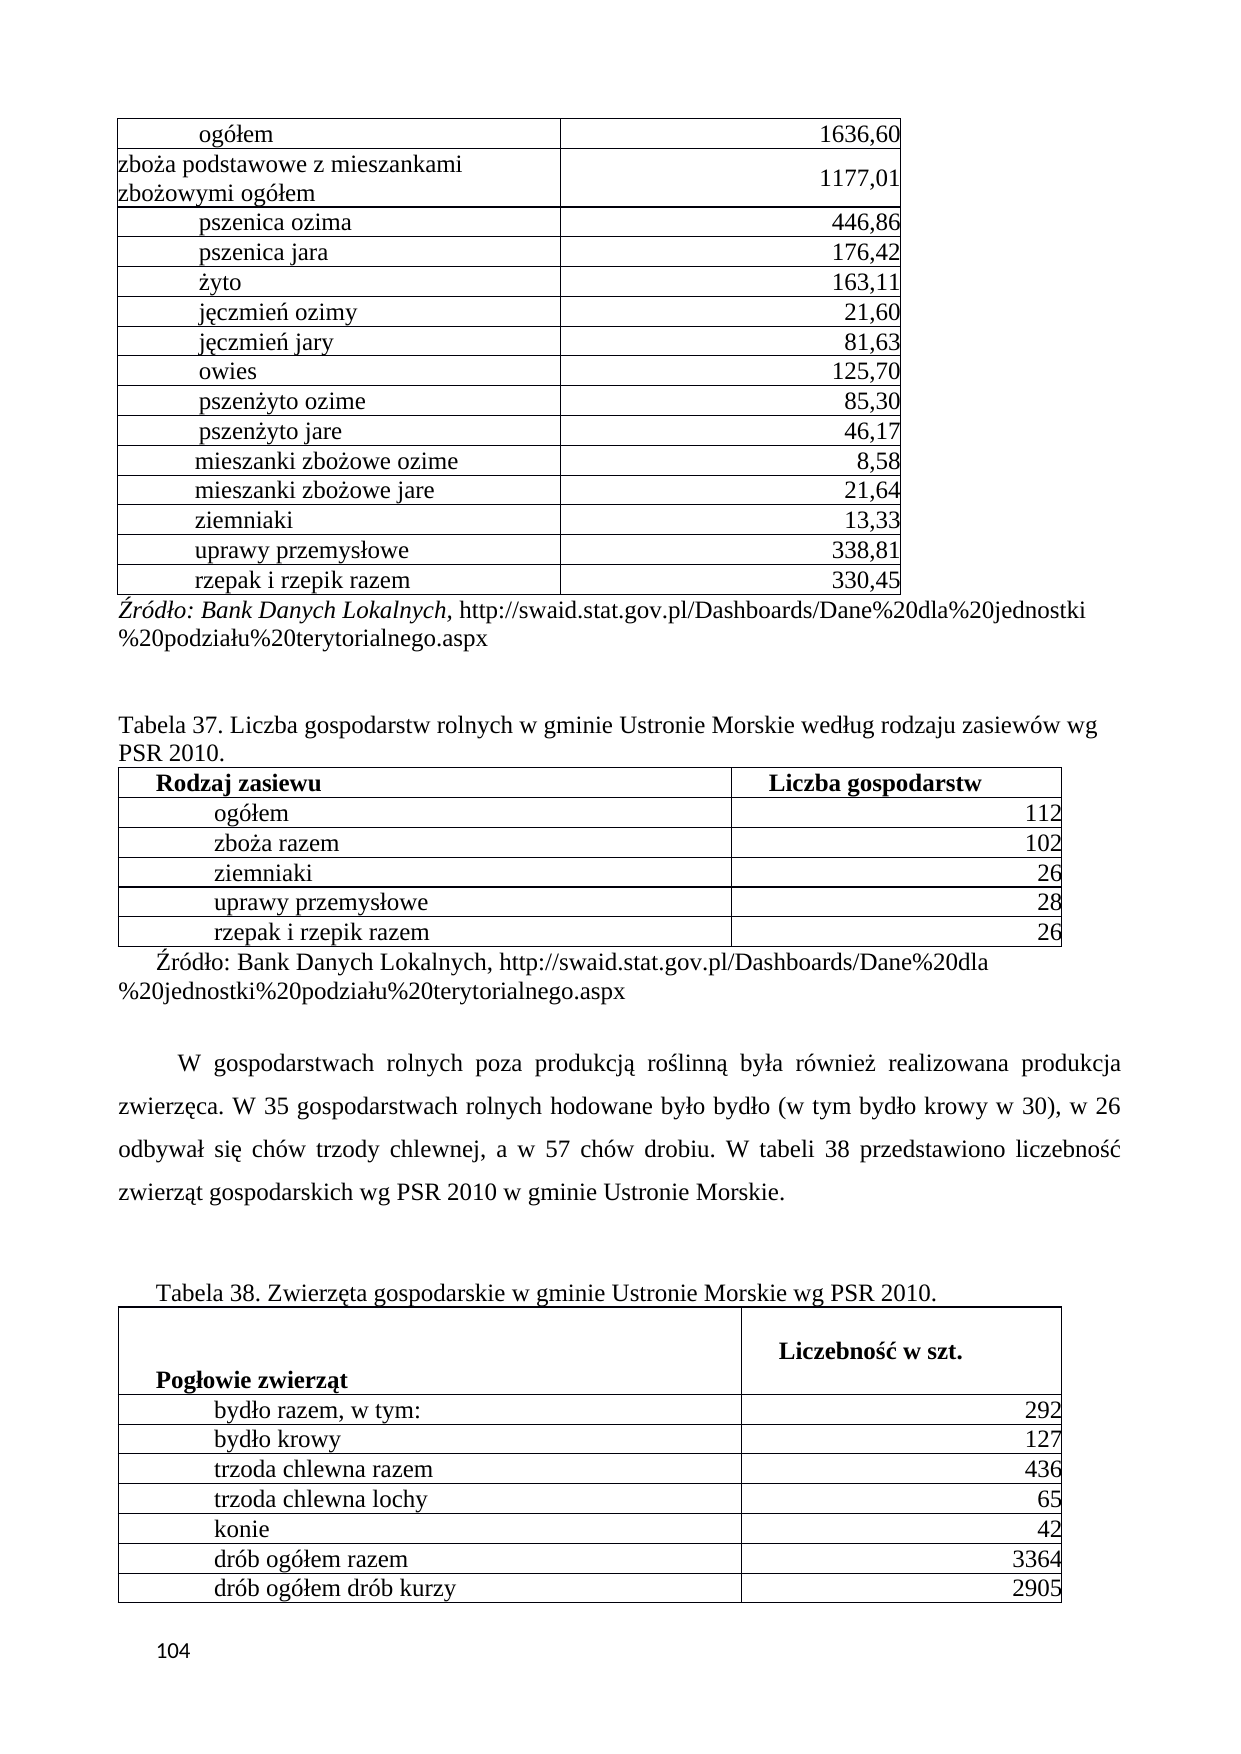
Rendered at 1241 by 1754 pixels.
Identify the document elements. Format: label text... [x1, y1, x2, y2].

table_cell 13,33 [561, 505, 900, 534]
table_cell drób ogółem razem [119, 1544, 741, 1572]
table_cell jęczmień ozimy [118, 297, 560, 326]
table_cell 338,81 [561, 535, 900, 564]
table_cell pszenica ozima [118, 208, 560, 236]
table_cell 1636,60 [561, 119, 900, 148]
table_cell 125,70 [561, 356, 900, 385]
table_cell uprawy przemysłowe [118, 535, 560, 564]
table_cell ziemniaki [119, 858, 731, 886]
table_cell trzoda chlewna razem [119, 1454, 741, 1483]
table_cell 102 [732, 828, 1061, 857]
table_cell 3364 [742, 1544, 1061, 1572]
text Tabela 37. Liczba gospodarstw rolnych w gminie Ustronie Morskie według rodzaju zasiewów wg PSR 2010. [118, 710, 1122, 767]
table_cell 65 [742, 1484, 1061, 1513]
table_header Rodzaj zasiewu [119, 768, 731, 797]
table_cell 8,58 [561, 446, 900, 474]
text Tabela 38. Zwierzęta gospodarskie w gminie Ustronie Morskie wg PSR 2010. [118, 1278, 1122, 1306]
table_header Liczba gospodarstw [732, 768, 1061, 797]
table_cell zboża podstawowe z mieszankami zbożowymi ogółem [118, 149, 560, 206]
table_cell pszenica jara [118, 237, 560, 266]
table_cell drób ogółem drób kurzy [119, 1574, 741, 1602]
table_cell mieszanki zbożowe jare [118, 476, 560, 504]
table_cell rzepak i rzepik razem [119, 917, 731, 946]
table_cell 28 [732, 888, 1061, 916]
table_cell konie [119, 1514, 741, 1543]
table_cell 112 [732, 798, 1061, 827]
table_cell pszenżyto jare [118, 416, 560, 445]
table_cell rzepak i rzepik razem [118, 565, 560, 594]
table_cell jęczmień jary [118, 327, 560, 355]
text W gospodarstwach rolnych poza produkcją roślinną była również realizowana produkcja zwierzęca. W 35 gospodarstwach rolnych hodowane było bydło (w tym bydło krowy w 30), w 26 odbywał się chów trzody chlewnej, a w 57 chów drobiu. W tabeli 38 przedstawiono liczebność zwierząt gospodarskich wg PSR 2010 w gminie Ustronie Morskie. [118, 1048, 1122, 1206]
table_cell trzoda chlewna lochy [119, 1484, 741, 1513]
table_cell żyto [118, 267, 560, 296]
table_cell 26 [732, 917, 1061, 946]
table_cell 127 [742, 1425, 1061, 1453]
table_cell 1177,01 [561, 149, 900, 206]
table_cell 42 [742, 1514, 1061, 1543]
table_cell bydło razem, w tym: [119, 1395, 741, 1423]
text Źródło: Bank Danych Lokalnych, http://swaid.stat.gov.pl/Dashboards/Dane%20dla%20jednostki%20podziału%20terytorialnego.aspx [118, 947, 1122, 1004]
table_cell bydło krowy [119, 1425, 741, 1453]
table_cell 21,60 [561, 297, 900, 326]
table_cell 176,42 [561, 237, 900, 266]
text Źródło: Bank Danych Lokalnych, http://swaid.stat.gov.pl/Dashboards/Dane%20dla%20jednostki%20podziału%20terytorialnego.aspx [118, 595, 1122, 652]
table_cell 26 [732, 858, 1061, 886]
table_cell 292 [742, 1395, 1061, 1423]
table_cell 81,63 [561, 327, 900, 355]
table_cell 85,30 [561, 386, 900, 415]
table_cell 21,64 [561, 476, 900, 504]
table_cell pszenżyto ozime [118, 386, 560, 415]
table_cell zboża razem [119, 828, 731, 857]
table_cell 446,86 [561, 208, 900, 236]
table_cell 46,17 [561, 416, 900, 445]
table_cell ogółem [119, 798, 731, 827]
table_cell 163,11 [561, 267, 900, 296]
table_cell 436 [742, 1454, 1061, 1483]
table_header Pogłowie zwierząt [119, 1308, 741, 1394]
table_cell mieszanki zbożowe ozime [118, 446, 560, 474]
table_header Liczebność w szt. [742, 1308, 1061, 1394]
table_cell 2905 [742, 1574, 1061, 1602]
table_cell ogółem [118, 119, 560, 148]
table_cell uprawy przemysłowe [119, 888, 731, 916]
table_cell owies [118, 356, 560, 385]
table_cell 330,45 [561, 565, 900, 594]
table_cell ziemniaki [118, 505, 560, 534]
